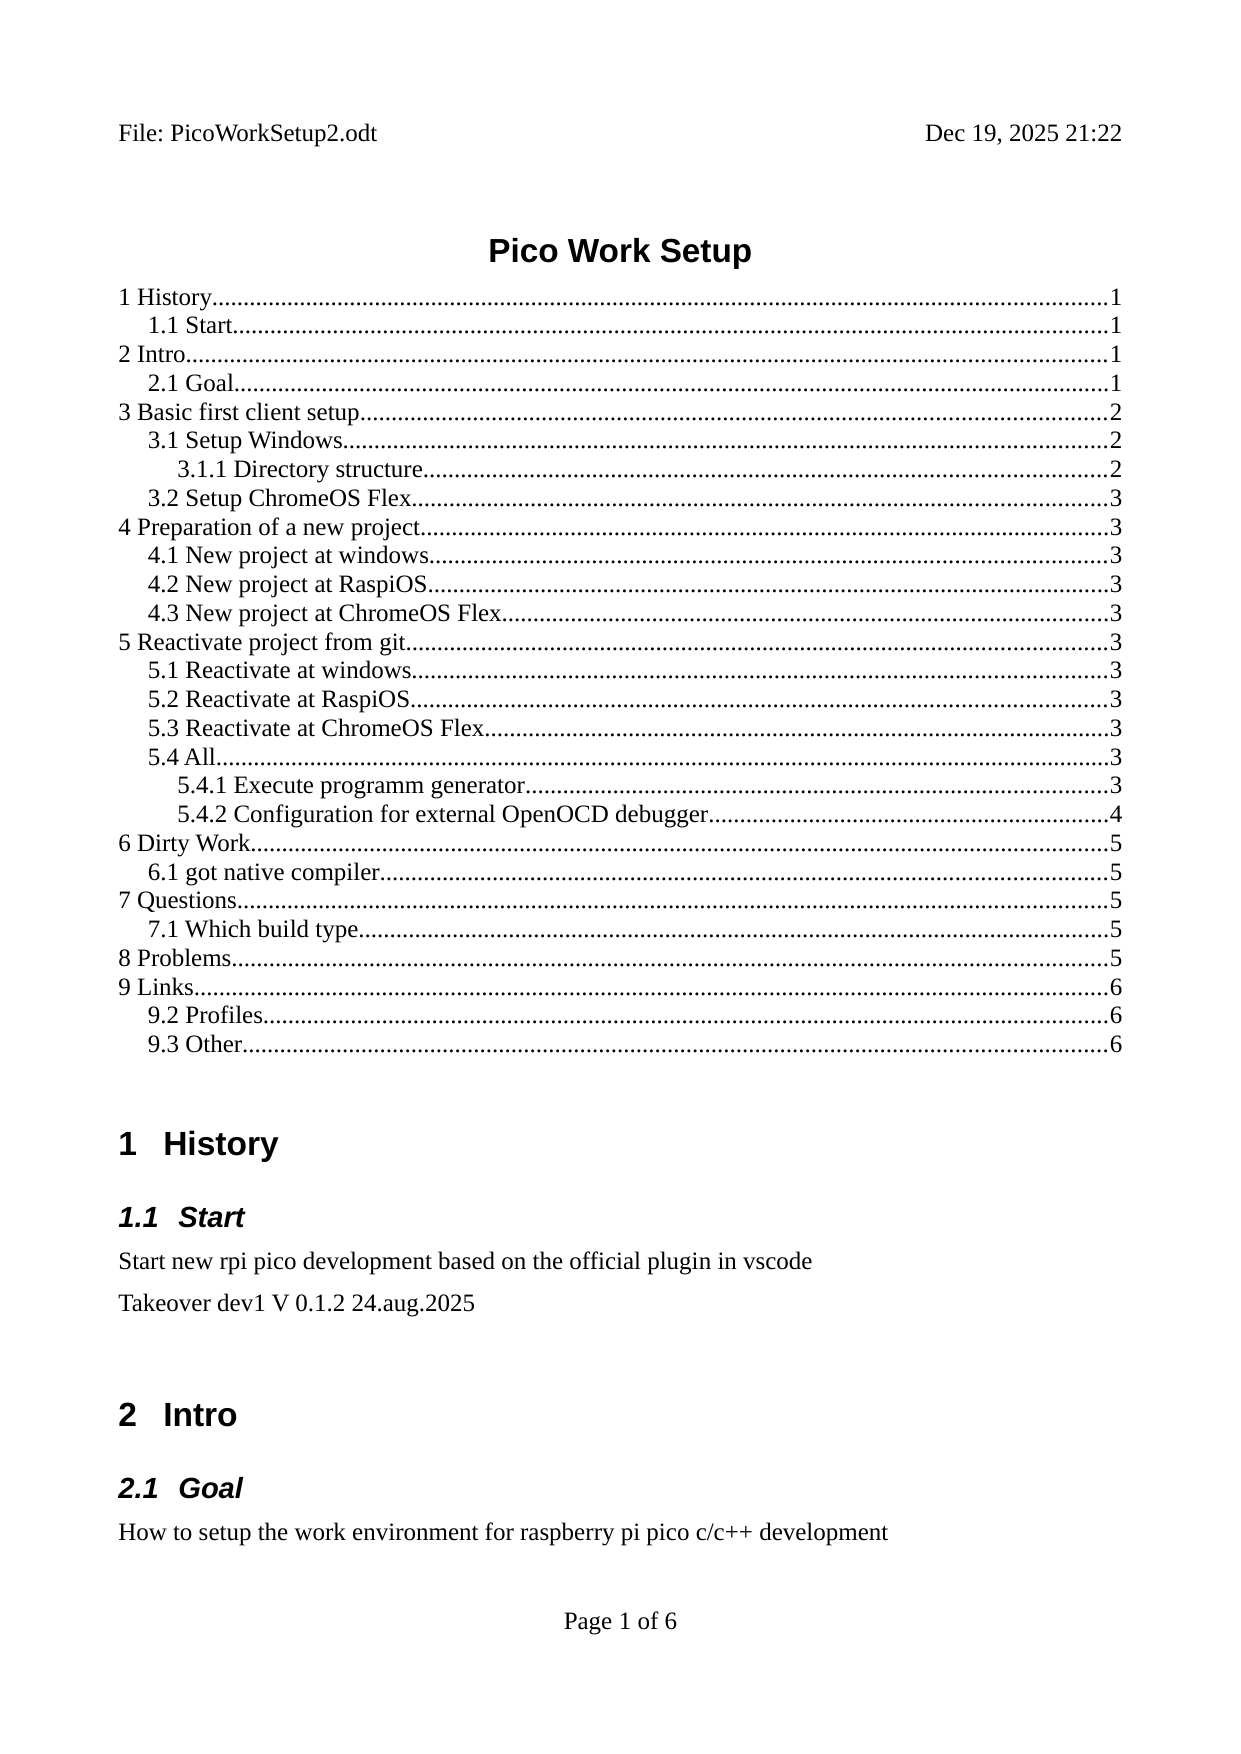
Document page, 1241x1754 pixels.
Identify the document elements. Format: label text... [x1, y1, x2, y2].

text 3.2 Setup ChromeOS Flex 3 [148, 483, 1122, 512]
text 1 History 1 [118, 282, 1122, 311]
text 5.3 Reactivate at ChromeOS Flex 3 [148, 713, 1122, 742]
text 9 Links 6 [118, 972, 1122, 1001]
subtitle Start [118, 1200, 1122, 1234]
text 4.1 New project at windows 3 [148, 541, 1122, 569]
text 5.2 Reactivate at RaspiOS 3 [148, 684, 1122, 713]
text 9.3 Other 6 [148, 1029, 1122, 1058]
text 2.1 Goal 1 [148, 368, 1122, 397]
text 3 Basic first client setup 2 [118, 397, 1122, 426]
subtitle History [118, 1124, 1122, 1163]
text 4.2 New project at RaspiOS 3 [148, 569, 1122, 598]
text 5.1 Reactivate at windows 3 [148, 656, 1122, 684]
text 6 Dirty Work 5 [118, 828, 1122, 857]
subtitle Pico Work Setup [118, 231, 1122, 269]
text 5.4 All 3 [148, 742, 1122, 771]
text 7 Questions 5 [118, 886, 1122, 914]
subtitle Intro [118, 1395, 1122, 1434]
text 3.1.1 Directory structure 2 [177, 454, 1122, 483]
text 5.4.2 Configuration for external OpenOCD debugger 4 [177, 799, 1122, 828]
text 4 Preparation of a new project 3 [118, 512, 1122, 541]
text 2 Intro 1 [118, 339, 1122, 368]
text 9.2 Profiles 6 [148, 1001, 1122, 1029]
subtitle Goal [118, 1471, 1122, 1505]
text How to setup the work environment for raspberry pi pico c/c++ development [118, 1517, 1122, 1546]
text 5.4.1 Execute programm generator 3 [177, 771, 1122, 799]
text 5 Reactivate project from git 3 [118, 627, 1122, 656]
text 6.1 got native compiler 5 [148, 857, 1122, 886]
text 1.1 Start 1 [148, 311, 1122, 339]
text 7.1 Which build type 5 [148, 914, 1122, 943]
text 8 Problems 5 [118, 943, 1122, 972]
text 3.1 Setup Windows 2 [148, 426, 1122, 454]
text 4.3 New project at ChromeOS Flex 3 [148, 598, 1122, 627]
text Takeover dev1 V 0.1.2 24.aug.2025 [118, 1288, 1122, 1316]
text Start new rpi pico development based on the official plugin in vscode [118, 1246, 1122, 1275]
